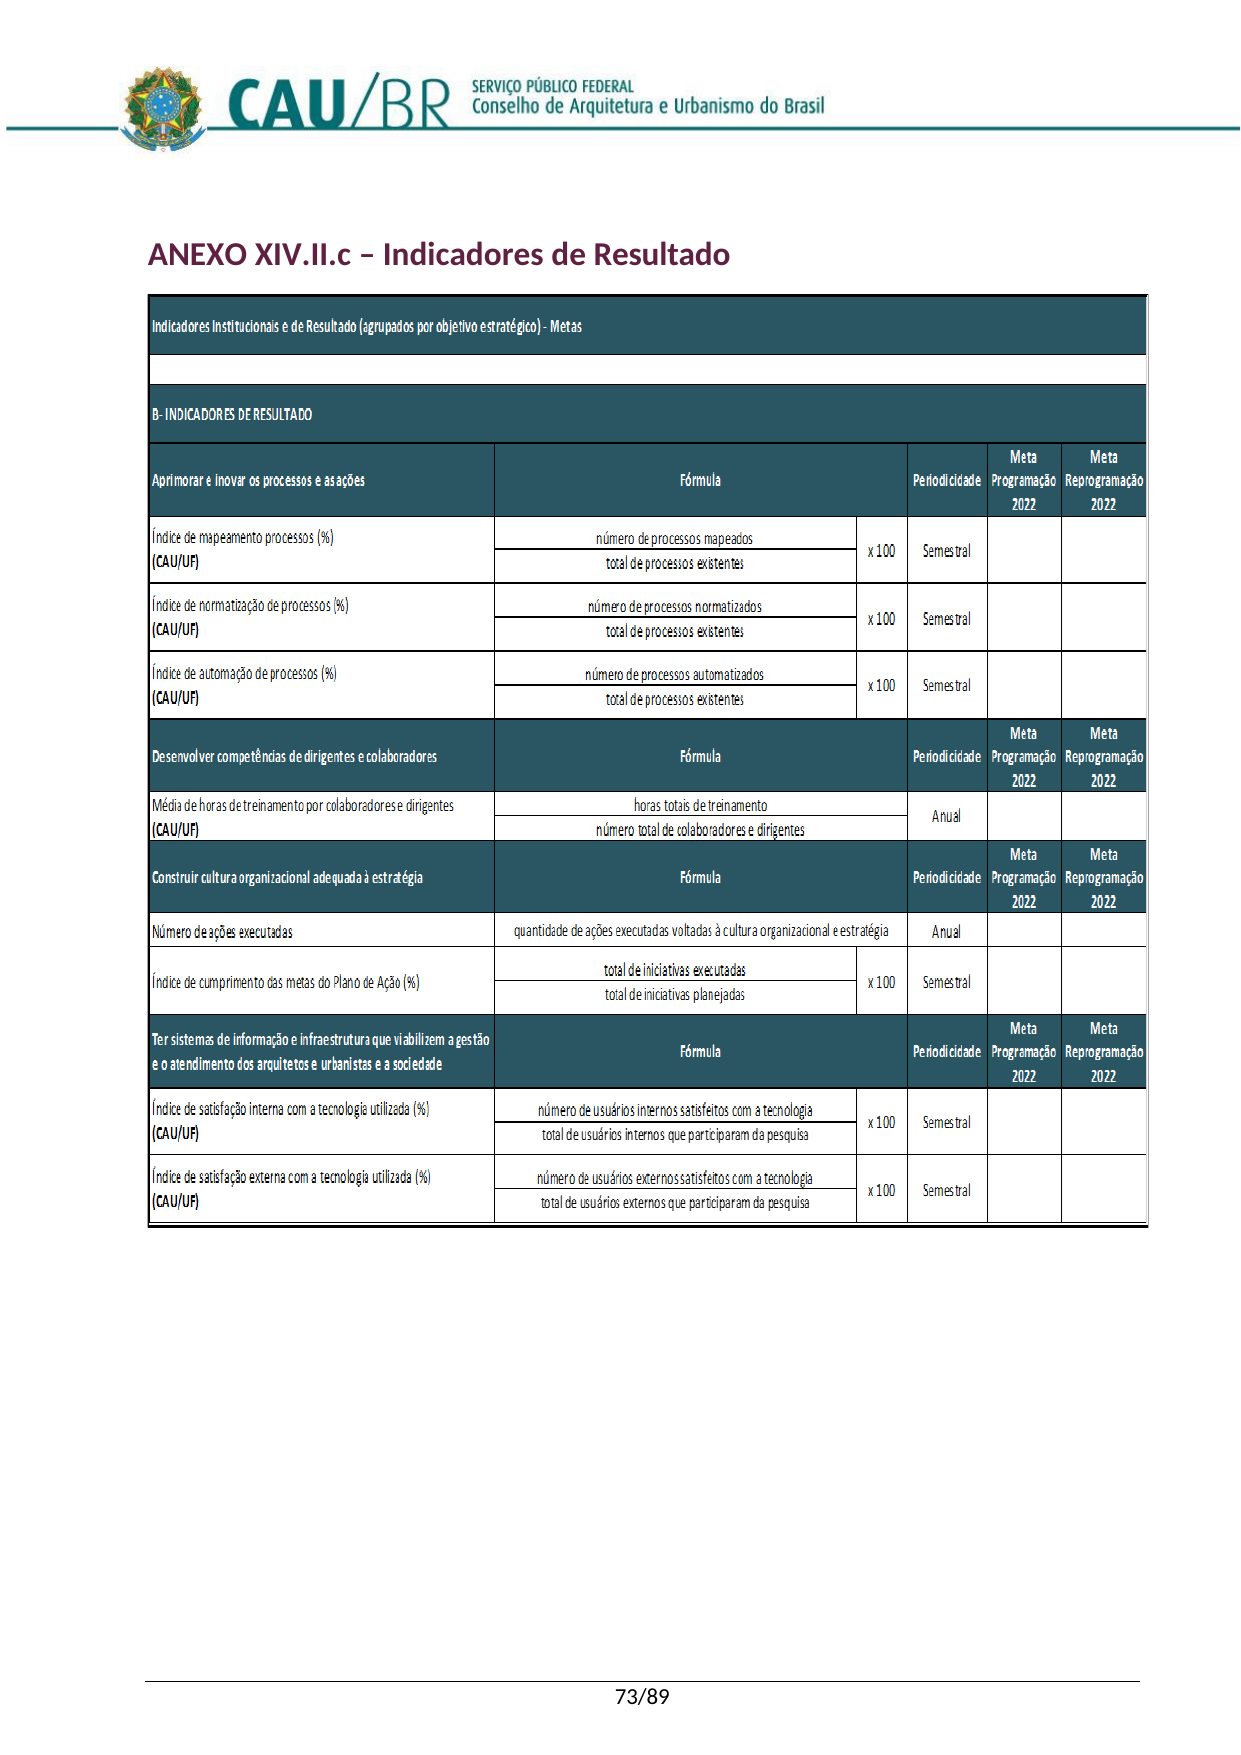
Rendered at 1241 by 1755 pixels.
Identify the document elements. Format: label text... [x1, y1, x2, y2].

text ANEXO XIV.II.c – Indicadores de Resultado [148, 233, 1241, 274]
